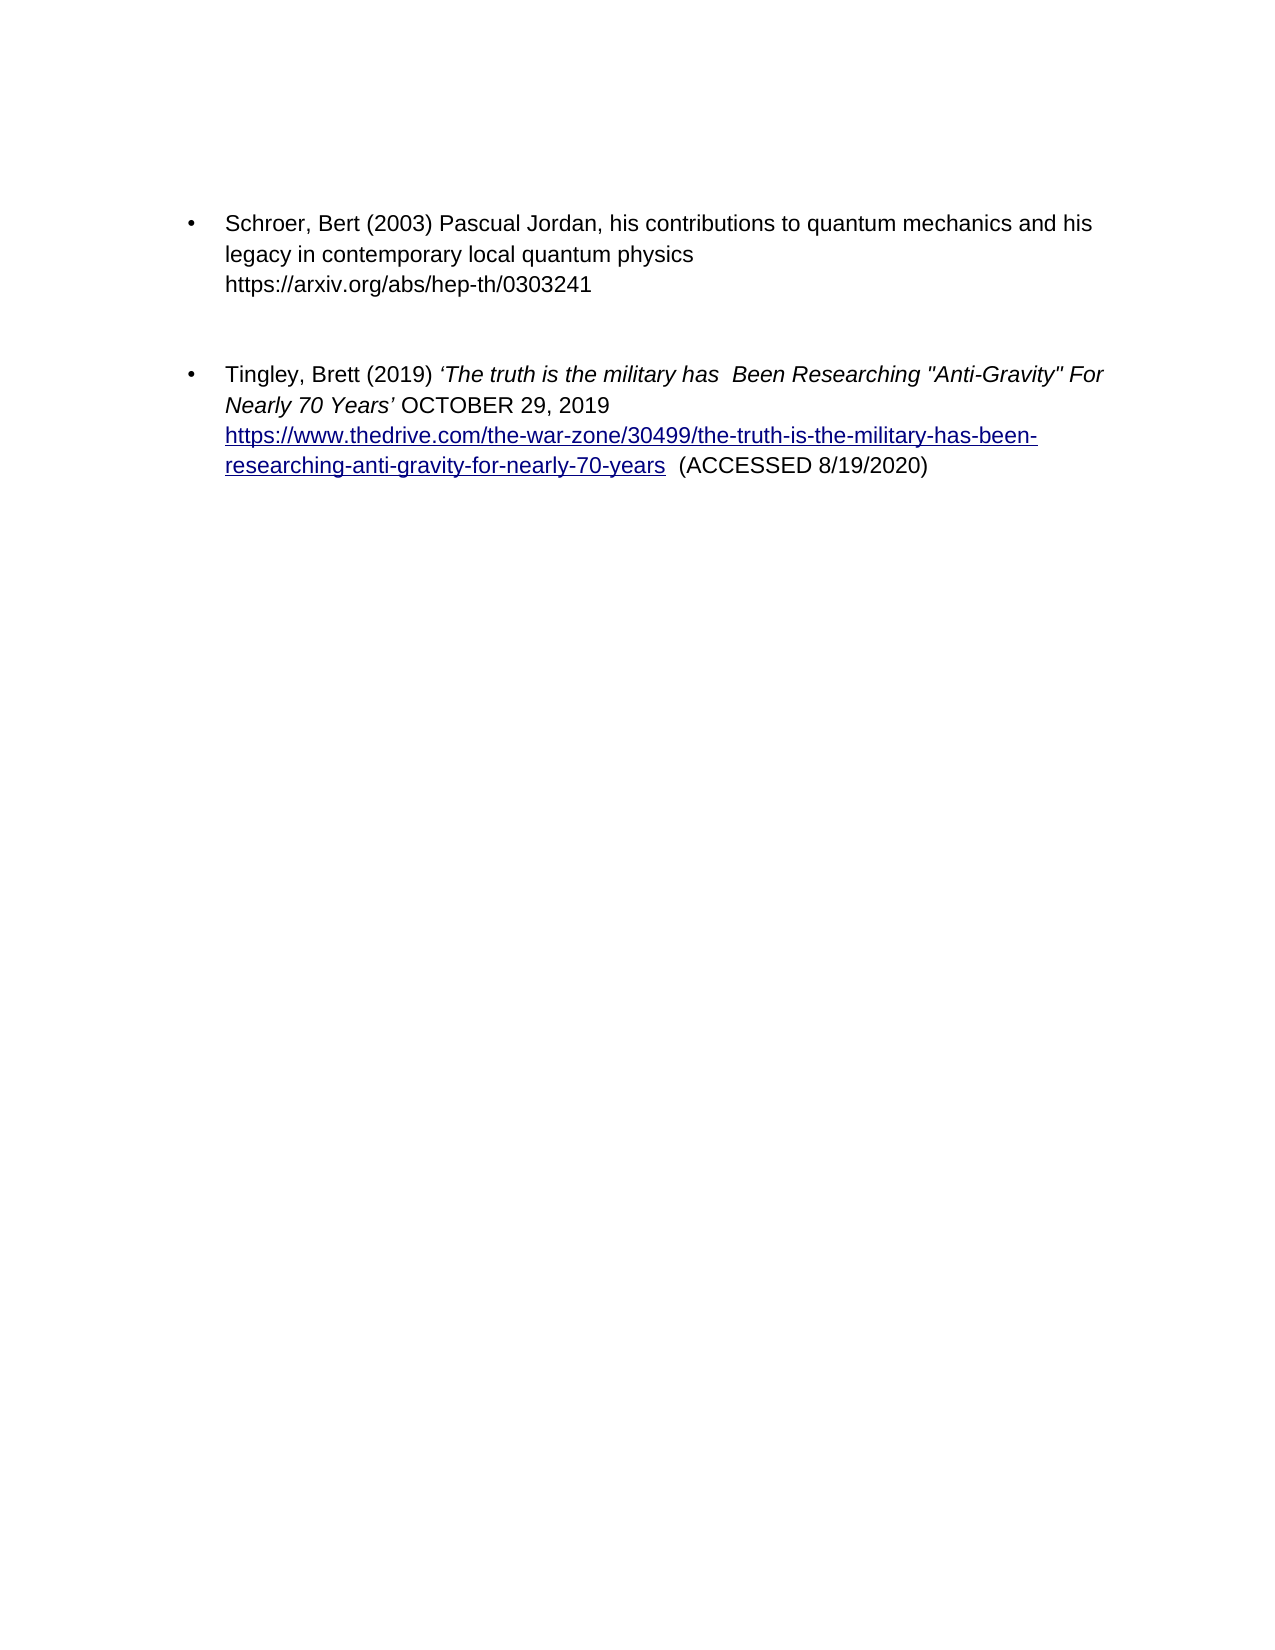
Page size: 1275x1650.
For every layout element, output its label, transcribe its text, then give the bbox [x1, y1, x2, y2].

list Schroer, Bert (2003) Pascual Jordan, his contributions to quantum mechanics and his legacy in contemporary local quantum physics https://arxiv.org/abs/hep-th/0303241 [187, 210, 1125, 327]
list Tingley, Brett (2019) ‘The truth is the military has Been Researching "Anti-Gravity" For Nearly 70 Years’ OCTOBER 29, 2019 https://www.thedrive.com/the-war-zone/30499/the-truth-is-the-military-has-been-researching-anti-gravity-for-nearly-70-years (accessed 8/19/2020) [187, 361, 1125, 478]
